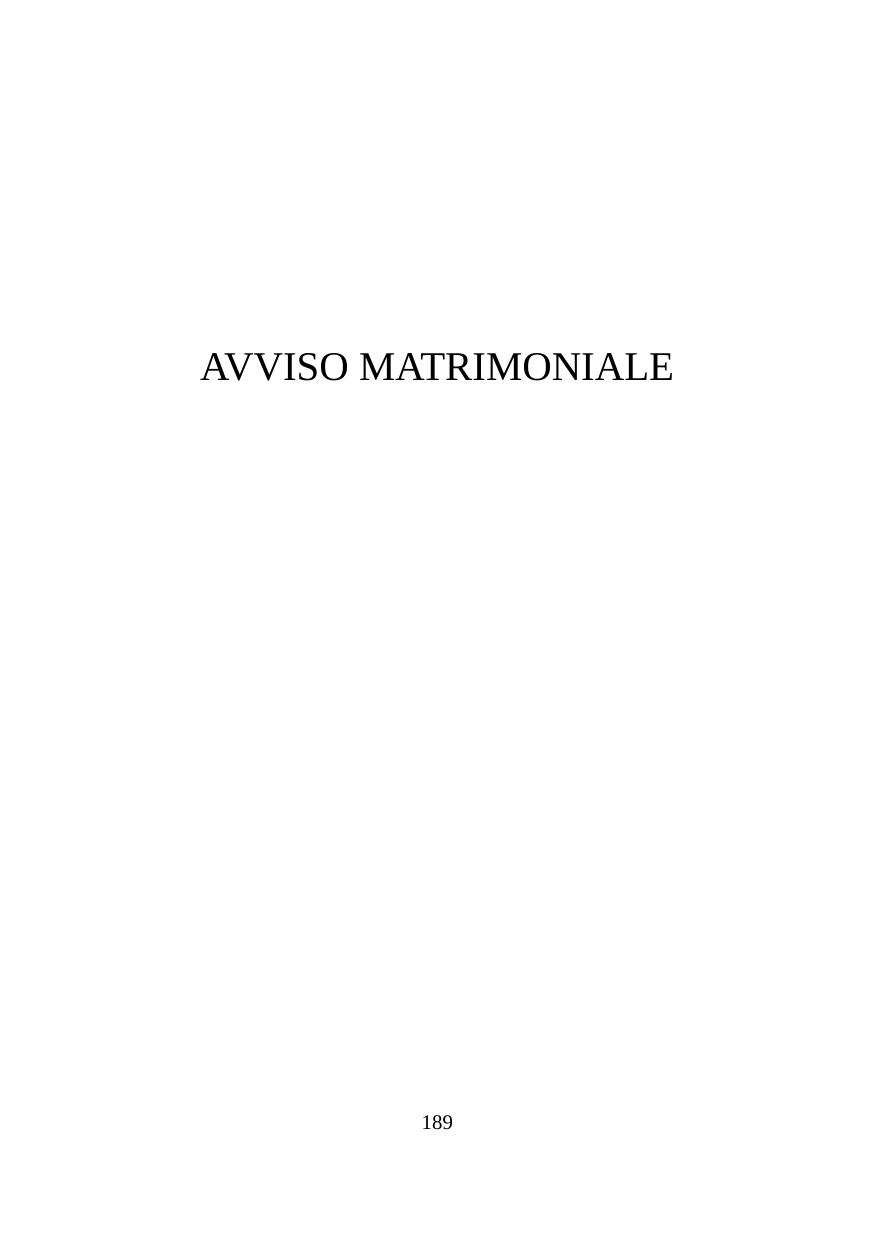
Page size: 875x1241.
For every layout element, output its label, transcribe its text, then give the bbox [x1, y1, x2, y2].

subtitle AVVISO MATRIMONIALE [106, 342, 768, 389]
